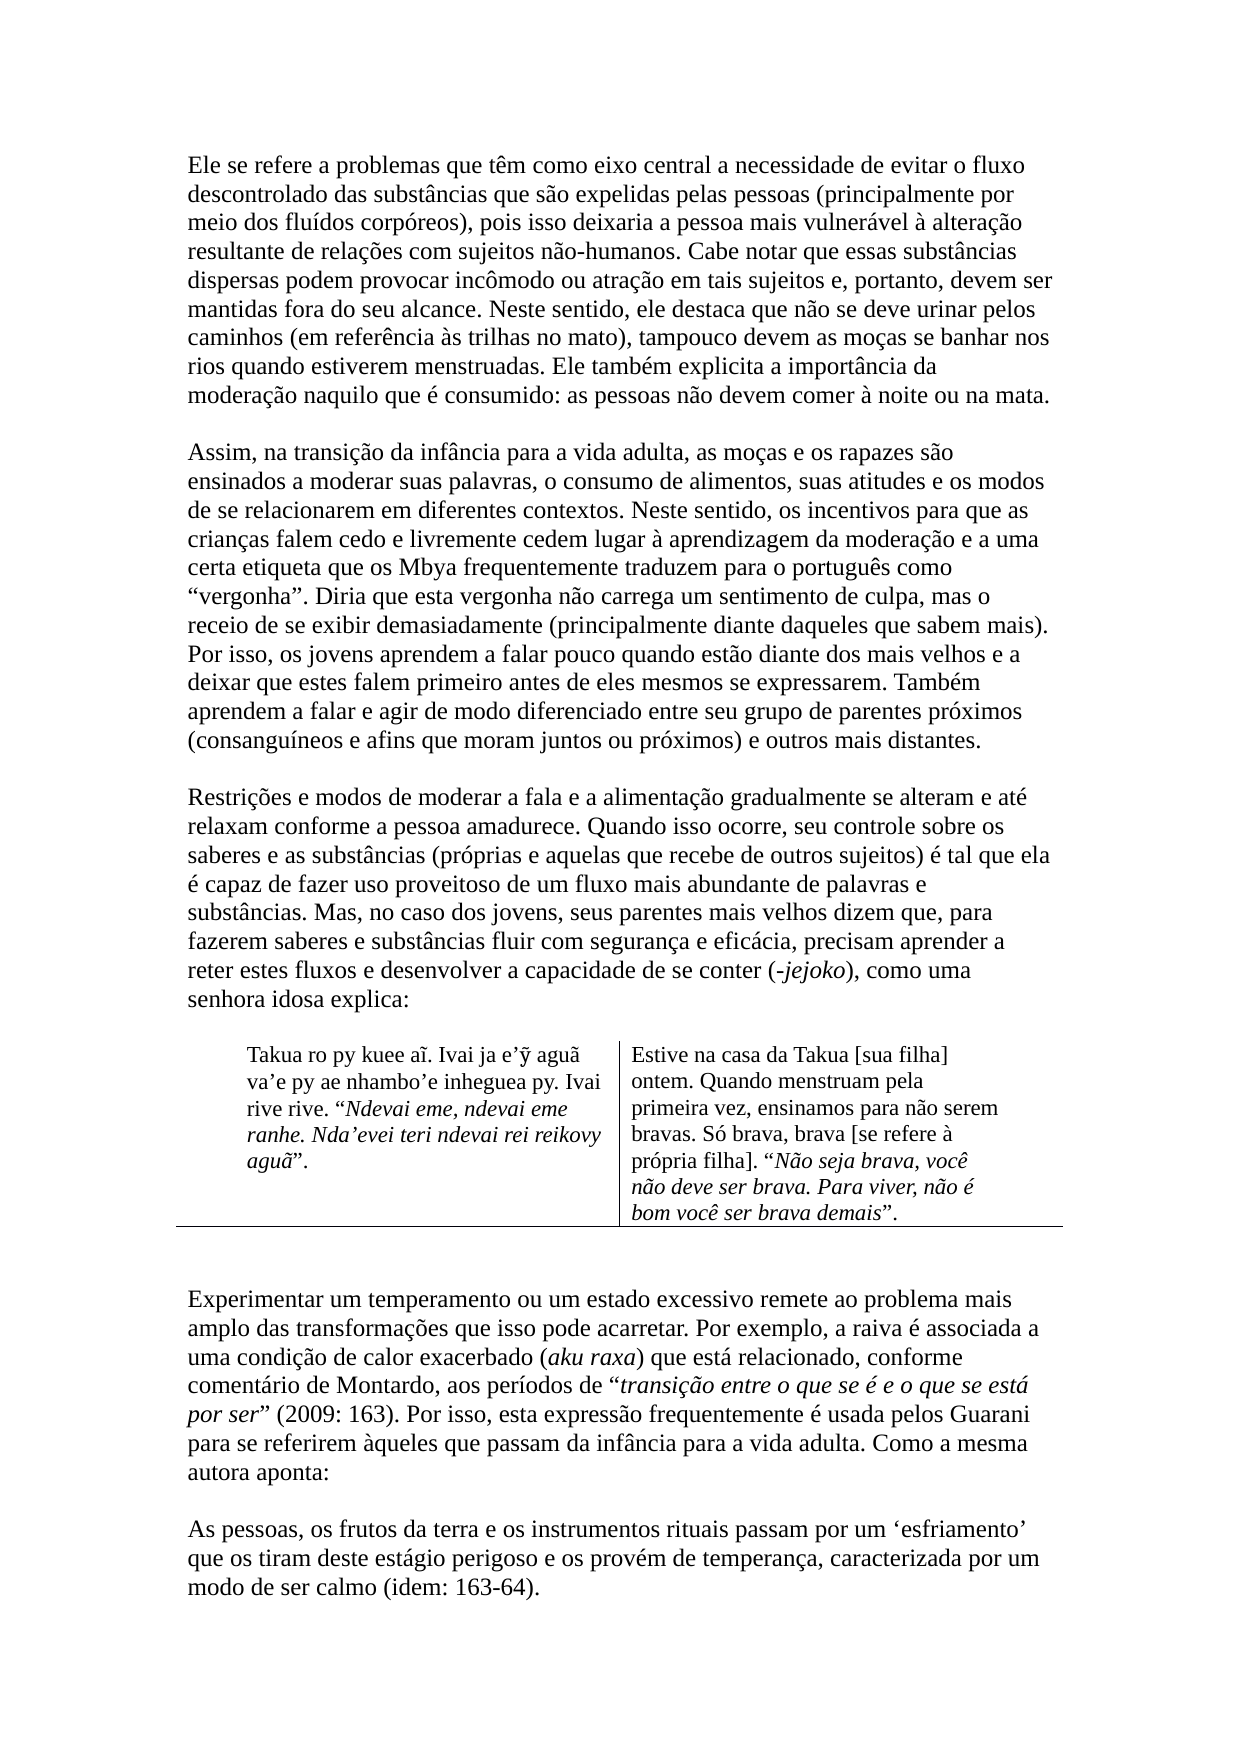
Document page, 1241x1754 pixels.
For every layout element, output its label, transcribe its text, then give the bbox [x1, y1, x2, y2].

table_header Estive na casa da Takua [sua filha] ontem. Quando menstruam pela primeira vez, ensinamos para não serem bravas. Só brava, brava [se refere à própria filha]. “Não seja brava, você não deve ser brava. Para viver, não é bom você ser brava demais”. [620, 1041, 1063, 1226]
text Ele se refere a problemas que têm como eixo central a necessidade de evitar o fluxo descontrolado das substâncias que são expelidas pelas pessoas (principalmente por meio dos fluídos corpóreos), pois isso deixaria a pessoa mais vulnerável à alteração resultante de relações com sujeitos não-humanos. Cabe notar que essas substâncias dispersas podem provocar incômodo ou atração em tais sujeitos e, portanto, devem ser mantidas fora do seu alcance. Neste sentido, ele destaca que não se deve urinar pelos caminhos (em referência às trilhas no mato), tampouco devem as moças se banhar nos rios quando estiverem menstruadas. Ele também explicita a importância da moderação naquilo que é consumido: as pessoas não devem comer à noite ou na mata. [187, 150, 1053, 409]
text Experimentar um temperamento ou um estado excessivo remete ao problema mais amplo das transformações que isso pode acarretar. Por exemplo, a raiva é associada a uma condição de calor exacerbado (aku raxa) que está relacionado, conforme comentário de Montardo, aos períodos de “transição entre o que se é e o que se está por ser” (2009: 163). Por isso, esta expressão frequentemente é usada pelos Guarani para se referirem àqueles que passam da infância para a vida adulta. Como a mesma autora aponta: [187, 1284, 1053, 1486]
text Assim, na transição da infância para a vida adulta, as moças e os rapazes são ensinados a moderar suas palavras, o consumo de alimentos, suas atitudes e os modos de se relacionarem em diferentes contextos. Neste sentido, os incentivos para que as crianças falem cedo e livremente cedem lugar à aprendizagem da moderação e a uma certa etiqueta que os Mbya frequentemente traduzem para o português como “vergonha”. Diria que esta vergonha não carrega um sentimento de culpa, mas o receio de se exibir demasiadamente (principalmente diante daqueles que sabem mais). Por isso, os jovens aprendem a falar pouco quando estão diante dos mais velhos e a deixar que estes falem primeiro antes de eles mesmos se expressarem. Também aprendem a falar e agir de modo diferenciado entre seu grupo de parentes próximos (consanguíneos e afins que moram juntos ou próximos) e outros mais distantes. [187, 437, 1053, 754]
table_header Takua ro py kuee aĩ. Ivai ja e’ỹ aguã va’e py ae nhambo’e inheguea py. Ivai rive rive. “Ndevai eme, ndevai eme ranhe. Nda’evei teri ndevai rei reikovy aguã”. [176, 1041, 619, 1226]
text As pessoas, os frutos da terra e os instrumentos rituais passam por um ‘esfriamento’ que os tiram deste estágio perigoso e os provém de temperança, caracterizada por um modo de ser calmo (idem: 163-64). [187, 1514, 1053, 1601]
text Restrições e modos de moderar a fala e a alimentação gradualmente se alteram e até relaxam conforme a pessoa amadurece. Quando isso ocorre, seu controle sobre os saberes e as substâncias (próprias e aquelas que recebe de outros sujeitos) é tal que ela é capaz de fazer uso proveitoso de um fluxo mais abundante de palavras e substâncias. Mas, no caso dos jovens, seus parentes mais velhos dizem que, para fazerem saberes e substâncias fluir com segurança e eficácia, precisam aprender a reter estes fluxos e desenvolver a capacidade de se conter (-jejoko), como uma senhora idosa explica: [187, 782, 1053, 1012]
